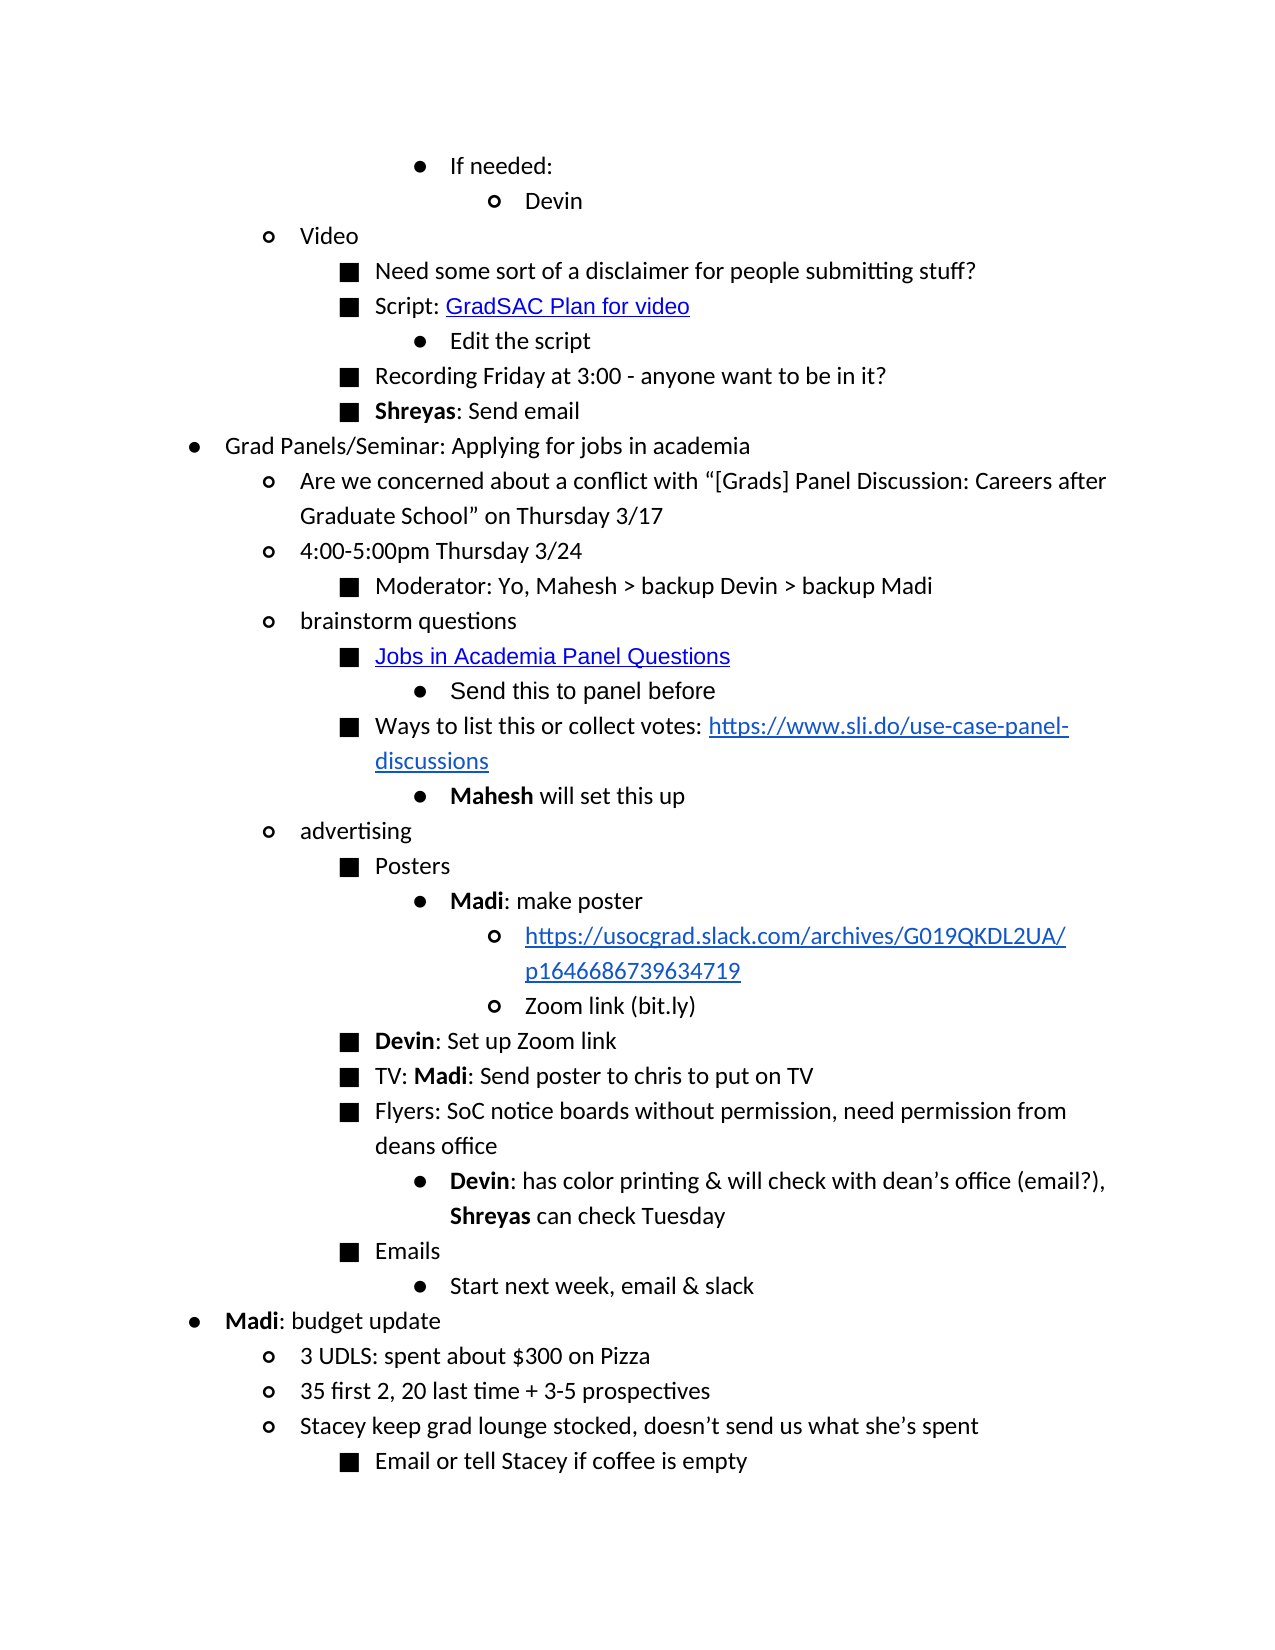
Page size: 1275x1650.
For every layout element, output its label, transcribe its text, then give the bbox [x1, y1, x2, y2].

list Script: GradSAC Plan for video [337, 290, 1125, 321]
list Mahesh will set this up [412, 780, 1125, 811]
list https://usocgrad.slack.com/archives/G019QKDL2UA/p1646686739634719 [487, 920, 1125, 986]
list TV: Madi: Send poster to chris to put on TV [337, 1060, 1125, 1091]
list Grad Panels/Seminar: Applying for jobs in academia [187, 430, 1125, 461]
list Jobs in Academia Panel Questions [337, 640, 1125, 671]
list Madi: budget update [187, 1305, 1125, 1336]
list Stacey keep grad lounge stocked, doesn’t send us what she’s spent [262, 1410, 1125, 1441]
list Posters [337, 850, 1125, 881]
list Emails [337, 1235, 1125, 1266]
list Edit the script [412, 325, 1125, 356]
list Devin: Set up Zoom link [337, 1025, 1125, 1056]
list 35 first 2, 20 last time + 3-5 prospectives [262, 1375, 1125, 1406]
list brainstorm questions [262, 605, 1125, 636]
list Video [262, 220, 1125, 251]
list Zoom link (bit.ly) [487, 990, 1125, 1021]
list Moderator: Yo, Mahesh > backup Devin > backup Madi [337, 570, 1125, 601]
list advertising [262, 815, 1125, 846]
list Send this to panel before [412, 675, 1125, 706]
list Shreyas: Send email [337, 395, 1125, 426]
list Devin: has color printing & will check with dean’s office (email?), Shreyas can check Tuesday [412, 1165, 1125, 1231]
list Are we concerned about a conflict with “[Grads] Panel Discussion: Careers after Graduate School” on Thursday 3/17 [262, 465, 1125, 531]
list Recording Friday at 3:00 - anyone want to be in it? [337, 360, 1125, 391]
list Start next week, email & slack [412, 1270, 1125, 1301]
list Ways to list this or collect votes: https://www.sli.do/use-case-panel-discussions [337, 710, 1125, 776]
list 3 UDLS: spent about $300 on Pizza [262, 1340, 1125, 1371]
list Madi: make poster [412, 885, 1125, 916]
list Devin [487, 185, 1125, 216]
list If needed: [412, 150, 1125, 181]
list 4:00-5:00pm Thursday 3/24 [262, 535, 1125, 566]
list Email or tell Stacey if coffee is empty [337, 1445, 1125, 1476]
list Need some sort of a disclaimer for people submitting stuff? [337, 255, 1125, 286]
list Flyers: SoC notice boards without permission, need permission from deans office [337, 1095, 1125, 1161]
